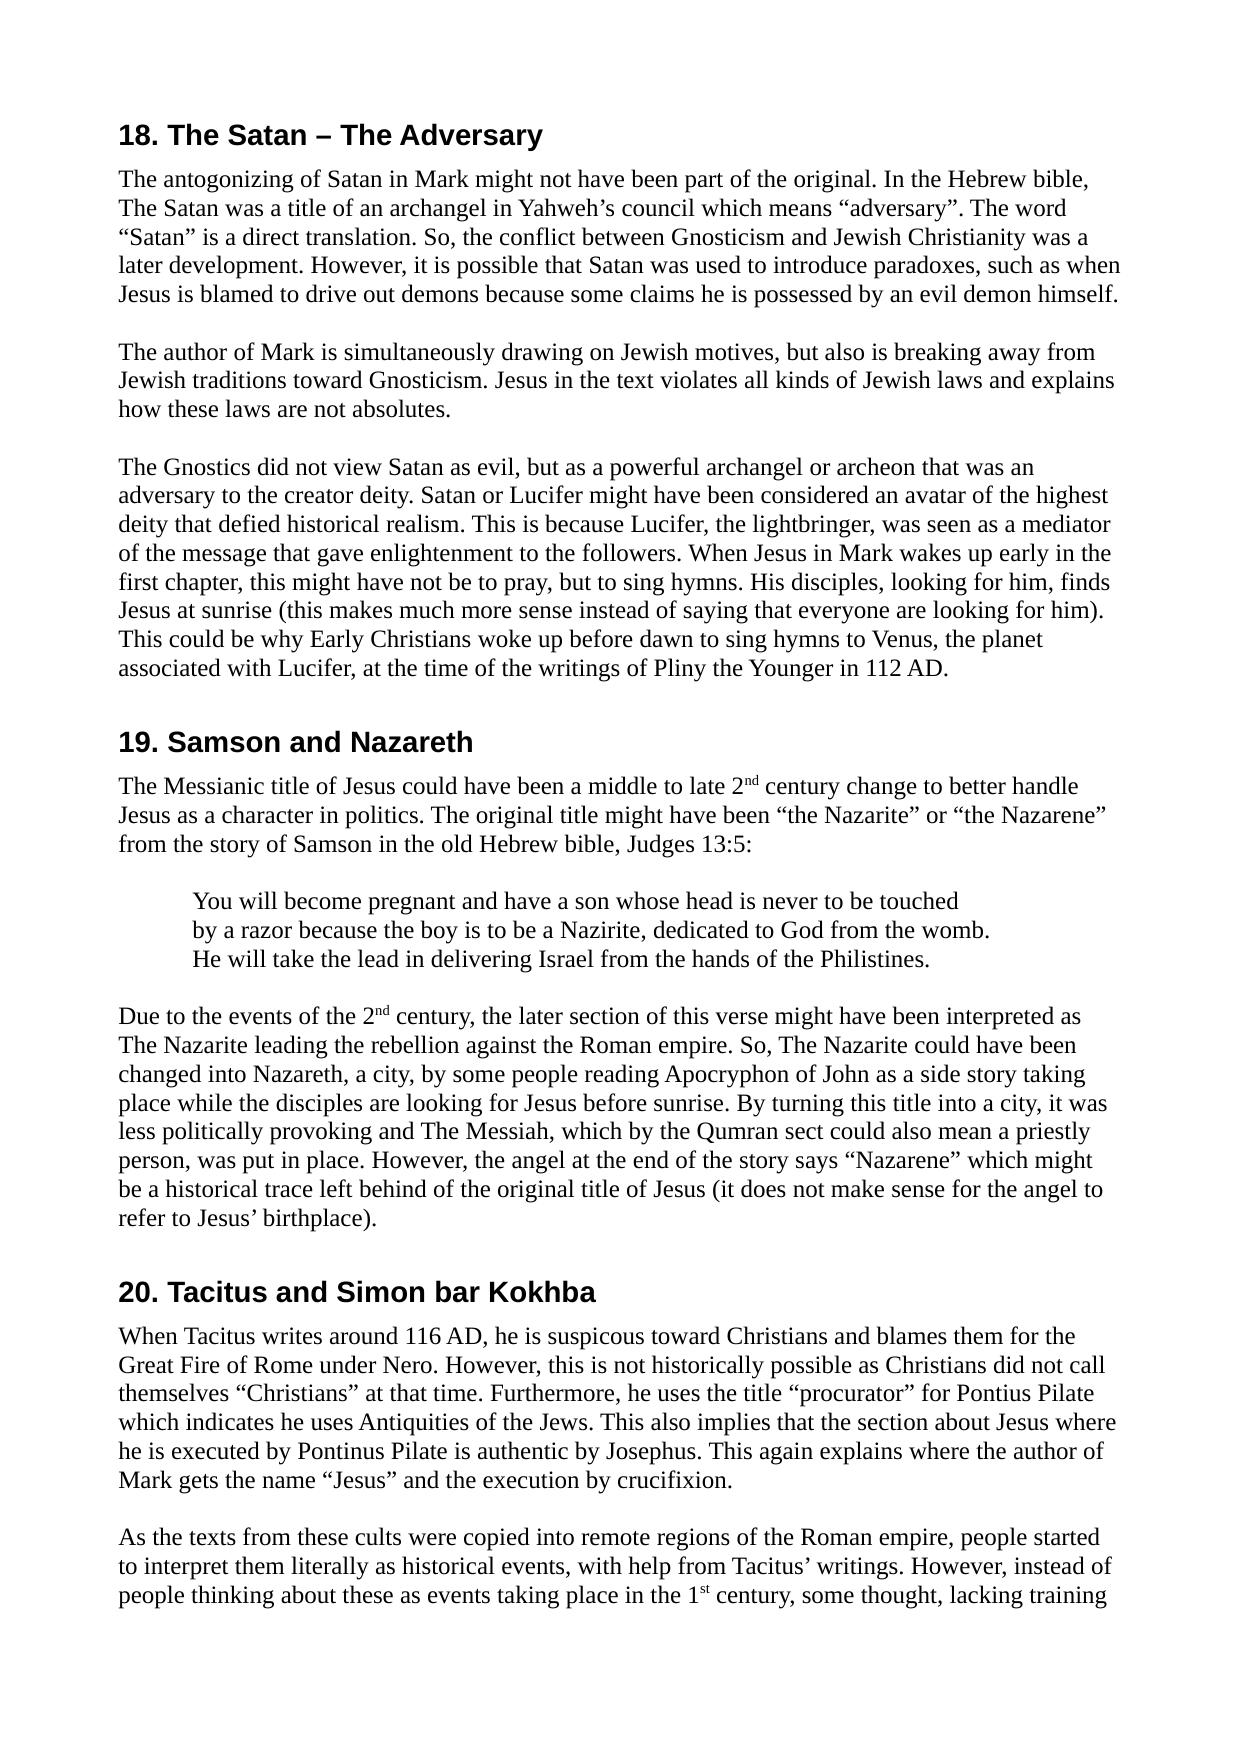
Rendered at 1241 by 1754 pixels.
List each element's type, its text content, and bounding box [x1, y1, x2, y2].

text The Gnostics did not view Satan as evil, but as a powerful archangel or archeon that was an adversary to the creator deity. Satan or Lucifer might have been considered an avatar of the highest deity that defied historical realism. This is because Lucifer, the lightbringer, was seen as a mediator of the message that gave enlightenment to the followers. When Jesus in Mark wakes up early in the first chapter, this might have not be to pray, but to sing hymns. His disciples, looking for him, finds Jesus at sunrise (this makes much more sense instead of saying that everyone are looking for him). This could be why Early Christians woke up before dawn to sing hymns to Venus, the planet associated with Lucifer, at the time of the writings of Pliny the Younger in 112 AD. [118, 452, 1122, 682]
subtitle 20. Tacitus and Simon bar Kokhba [118, 1275, 1122, 1308]
text When Tacitus writes around 116 AD, he is suspicous toward Christians and blames them for the Great Fire of Rome under Nero. However, this is not historically possible as Christians did not call themselves “Christians” at that time. Furthermore, he uses the title “procurator” for Pontius Pilate which indicates he uses Antiquities of the Jews. This also implies that the section about Jesus where he is executed by Pontinus Pilate is authentic by Josephus. This again explains where the author of Mark gets the name “Jesus” and the execution by crucifixion. [118, 1321, 1122, 1493]
subtitle 18. The Satan – The Adversary [118, 118, 1122, 152]
text The author of Mark is simultaneously drawing on Jewish motives, but also is breaking away from Jewish traditions toward Gnosticism. Jesus in the text violates all kinds of Jewish laws and explains how these laws are not absolutes. [118, 337, 1122, 423]
text The Messianic title of Jesus could have been a middle to late 2nd century change to better handle Jesus as a character in politics. The original title might have been “the Nazarite” or “the Nazarene” from the story of Samson in the old Hebrew bible, Judges 13:5: [118, 771, 1122, 858]
subtitle 19. Samson and Nazareth [118, 725, 1122, 759]
text Due to the events of the 2nd century, the later section of this verse might have been interpreted as The Nazarite leading the rebellion against the Roman empire. So, The Nazarite could have been changed into Nazareth, a city, by some people reading Apocryphon of John as a side story taking place while the disciples are looking for Jesus before sunrise. By turning this title into a city, it was less politically provoking and The Messiah, which by the Qumran sect could also mean a priestly person, was put in place. However, the angel at the end of the story says “Nazarene” which might be a historical trace left behind of the original title of Jesus (it does not make sense for the angel to refer to Jesus’ birthplace). [118, 1001, 1122, 1231]
text As the texts from these cults were copied into remote regions of the Roman empire, people started to interpret them literally as historical events, with help from Tacitus’ writings. However, instead of people thinking about these as events taking place in the 1st century, some thought, lacking training [118, 1522, 1122, 1608]
text You will become pregnant and have a son whose head is never to be touched by a razor because the boy is to be a Nazirite, dedicated to God from the womb. He will take the lead in delivering Israel from the hands of the Philistines. [118, 886, 1122, 973]
text The antogonizing of Satan in Mark might not have been part of the original. In the Hebrew bible, The Satan was a title of an archangel in Yahweh’s council which means “adversary”. The word “Satan” is a direct translation. So, the conflict between Gnosticism and Jewish Christianity was a later development. However, it is possible that Satan was used to introduce paradoxes, such as when Jesus is blamed to drive out demons because some claims he is possessed by an evil demon himself. [118, 164, 1122, 308]
